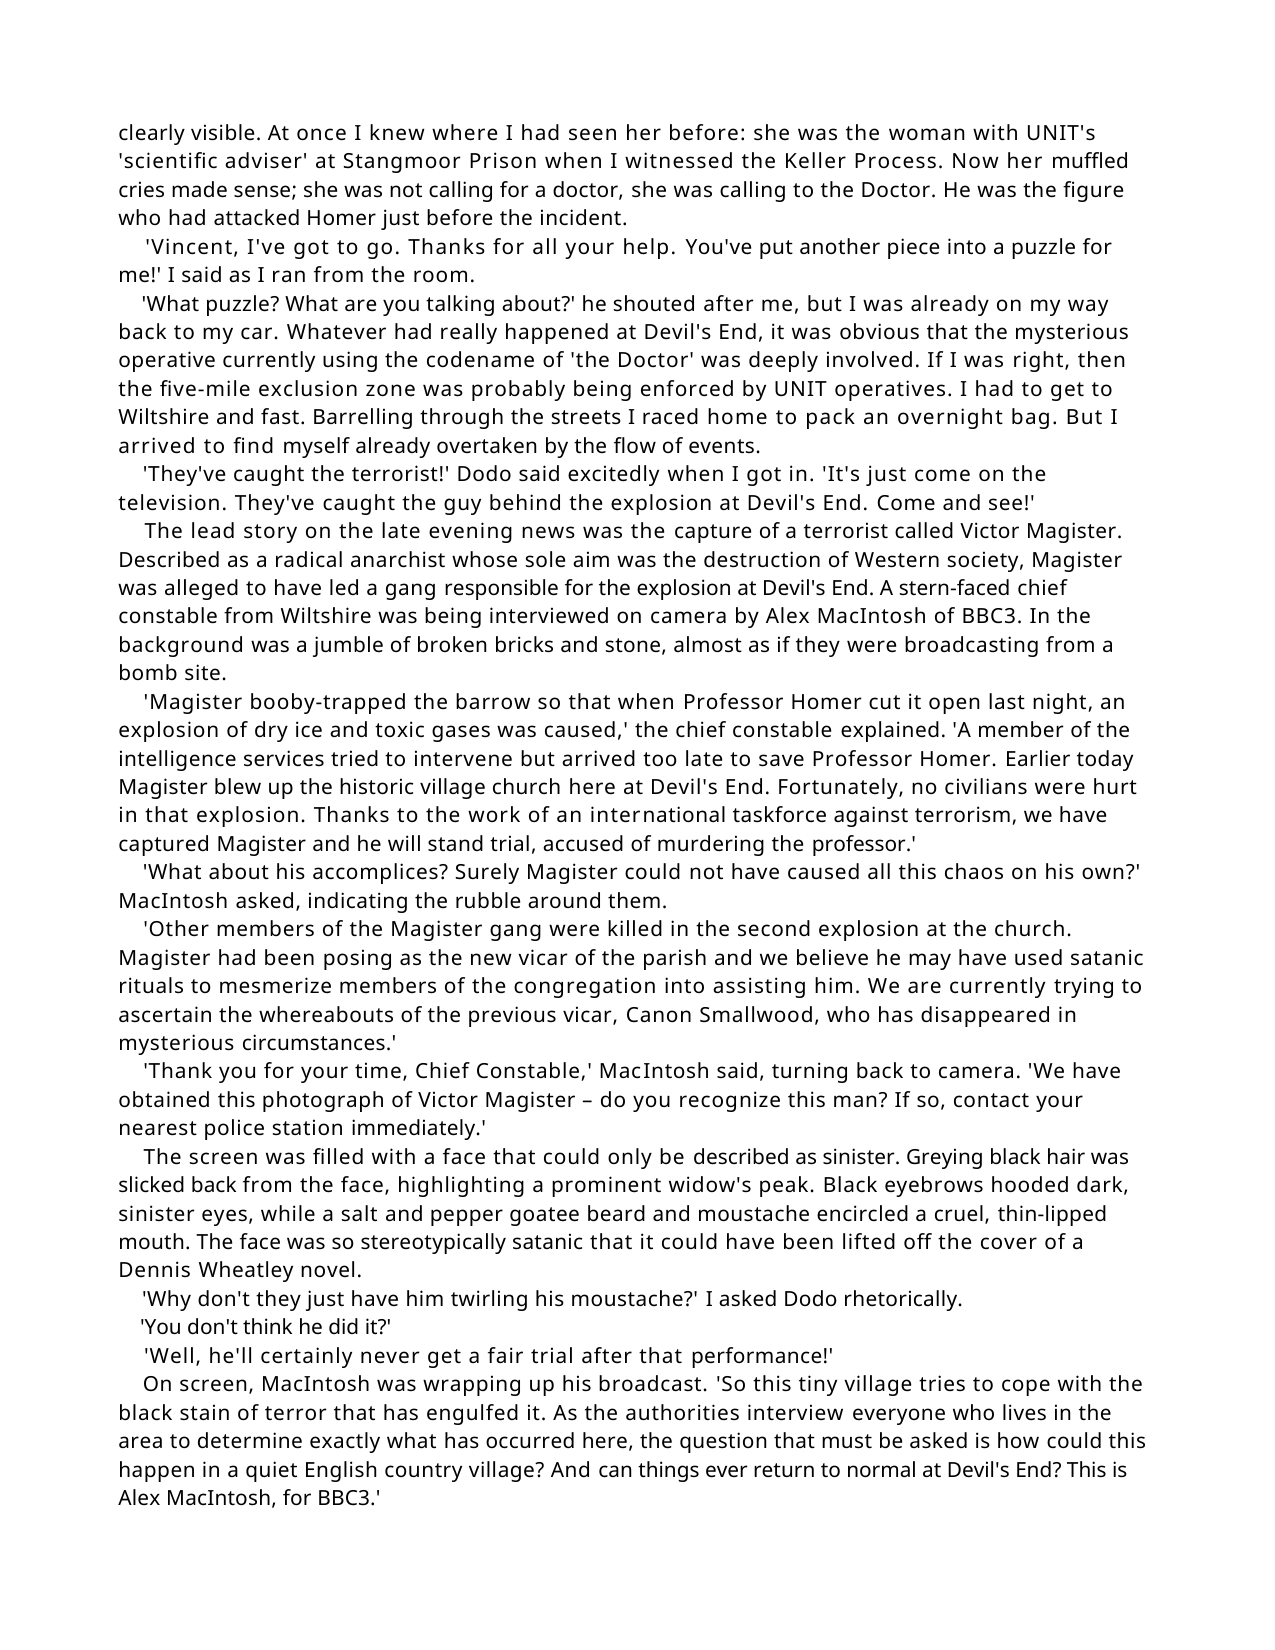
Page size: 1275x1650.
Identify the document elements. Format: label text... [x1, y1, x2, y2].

text On screen, MacIntosh was wrapping up his broadcast. 'So this tiny village tries to cope with the black stain of terror that has engulfed it. As the authorities interview everyone who lives in the area to determine exactly what has occurred here, the question that must be asked is how could this happen in a quiet English country village? And can things ever return to normal at Devil's End? This is Alex MacIntosh, for BBC3.' [118, 1369, 1157, 1512]
text 'Thank you for your time, Chief Constable,' MacIntosh said, turning back to camera. 'We have obtained this photograph of Victor Magister – do you recognize this man? If so, contact your nearest police station immediately.' [118, 1057, 1157, 1142]
text 'Well, he'll certainly never get a fair trial after that performance!' [118, 1341, 1157, 1369]
text The lead story on the late evening news was the capture of a terrorist called Victor Magister. Described as a radical anarchist whose sole aim was the destruction of Western society, Magister was alleged to have led a gang responsible for the explosion at Devil's End. A stern-faced chief constable from Wiltshire was being interviewed on camera by Alex MacIntosh of BBC3. In the background was a jumble of broken bricks and stone, almost as if they were broadcasting from a bomb site. [118, 516, 1157, 687]
text clearly visible. At once I knew where I had seen her before: she was the woman with UNIT's 'scientific adviser' at Stangmoor Prison when I witnessed the Keller Process. Now her muffled cries made sense; she was not calling for a doctor, she was calling to the Doctor. He was the figure who had attacked Homer just before the incident. [118, 118, 1157, 232]
text 'Other members of the Magister gang were killed in the second explosion at the church. Magister had been posing as the new vicar of the parish and we believe he may have used satanic rituals to mesmerize members of the congregation into assisting him. We are currently trying to ascertain the whereabouts of the previous vicar, Canon Smallwood, who has disappeared in mysterious circumstances.' [118, 914, 1157, 1057]
text The screen was filled with a face that could only be described as sinister. Greying black hair was slicked back from the face, highlighting a prominent widow's peak. Black eyebrows hooded dark, sinister eyes, while a salt and pepper goatee beard and moustache encircled a cruel, thin-lipped mouth. The face was so stereotypically satanic that it could have been lifted off the cover of a Dennis Wheatley novel. [118, 1142, 1157, 1284]
text 'Vincent, I've got to go. Thanks for all your help. You've put another piece into a puzzle for me!' I said as I ran from the room. [118, 232, 1157, 289]
text 'What puzzle? What are you talking about?' he shouted after me, but I was already on my way back to my car. Whatever had really happened at Devil's End, it was obvious that the mysterious operative currently using the codename of 'the Doctor' was deeply involved. If I was right, then the five-mile exclusion zone was probably being enforced by UNIT operatives. I had to get to Wiltshire and fast. Barrelling through the streets I raced home to pack an overnight bag. But I arrived to find myself already overtaken by the flow of events. [118, 289, 1157, 459]
text 'Why don't they just have him twirling his moustache?' I asked Dodo rhetorically. [118, 1284, 1157, 1312]
text 'Magister booby-trapped the barrow so that when Professor Homer cut it open last night, an explosion of dry ice and toxic gases was caused,' the chief constable explained. 'A member of the intelligence services tried to intervene but arrived too late to save Professor Homer. Earlier today Magister blew up the historic village church here at Devil's End. Fortunately, no civilians were hurt in that explosion. Thanks to the work of an international taskforce against terrorism, we have captured Magister and he will stand trial, accused of murdering the professor.' [118, 687, 1157, 857]
text 'What about his accomplices? Surely Magister could not have caused all this chaos on his own?' MacIntosh asked, indicating the rubble around them. [118, 857, 1157, 914]
text 'You don't think he did it?' [118, 1312, 1157, 1341]
text 'They've caught the terrorist!' Dodo said excitedly when I got in. 'It's just come on the television. They've caught the guy behind the explosion at Devil's End. Come and see!' [118, 459, 1157, 516]
